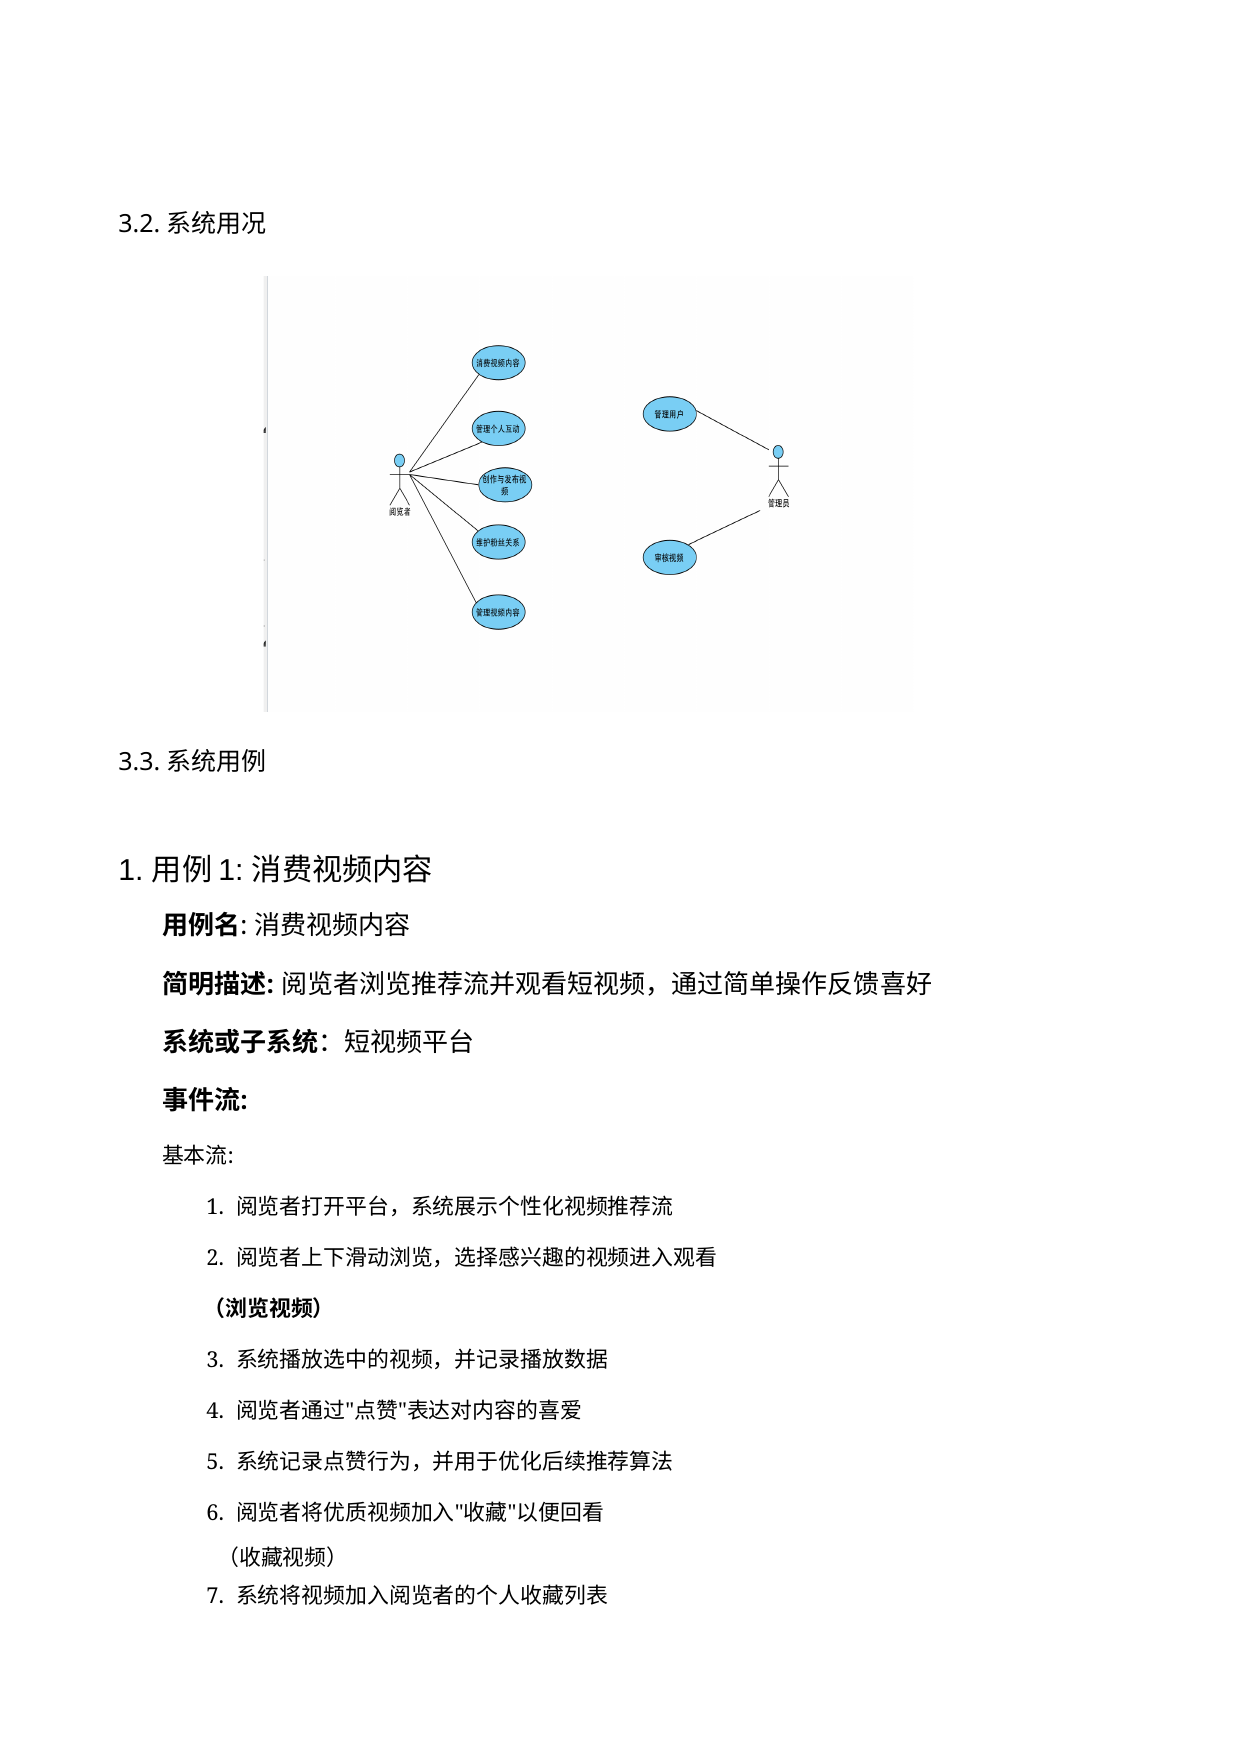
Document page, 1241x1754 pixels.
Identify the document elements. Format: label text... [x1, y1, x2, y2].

subtitle 用例1: 消费视频内容 [118, 846, 1122, 889]
text 用例名: 消费视频内容 [118, 904, 1122, 942]
text 系统或子系统：短视频平台 [118, 1021, 1122, 1059]
list 阅览者打开平台，系统展示个性化视频推荐流 [162, 1189, 1122, 1221]
list （收藏视频） [162, 1539, 1122, 1571]
text 简明描述: 阅览者浏览推荐流并观看短视频，通过简单操作反馈喜好 [118, 963, 1122, 1001]
list 阅览者通过"点赞"表达对内容的喜爱 [162, 1393, 1122, 1425]
list 阅览者上下滑动浏览，选择感兴趣的视频进入观看 [162, 1240, 1122, 1272]
list 系统将视频加入阅览者的个人收藏列表 [162, 1578, 1122, 1609]
text 基本流: [118, 1138, 1122, 1169]
list 系统播放选中的视频，并记录播放数据 [162, 1342, 1122, 1374]
subtitle 系统用况 [118, 204, 1122, 240]
picture [263, 276, 914, 712]
list 阅览者将优质视频加入"收藏"以便回看 [162, 1495, 1122, 1527]
text 事件流: [118, 1079, 1122, 1117]
list （浏览视频） [162, 1291, 1122, 1323]
subtitle 系统用例 [118, 263, 1122, 778]
list 系统记录点赞行为，并用于优化后续推荐算法 [162, 1444, 1122, 1476]
